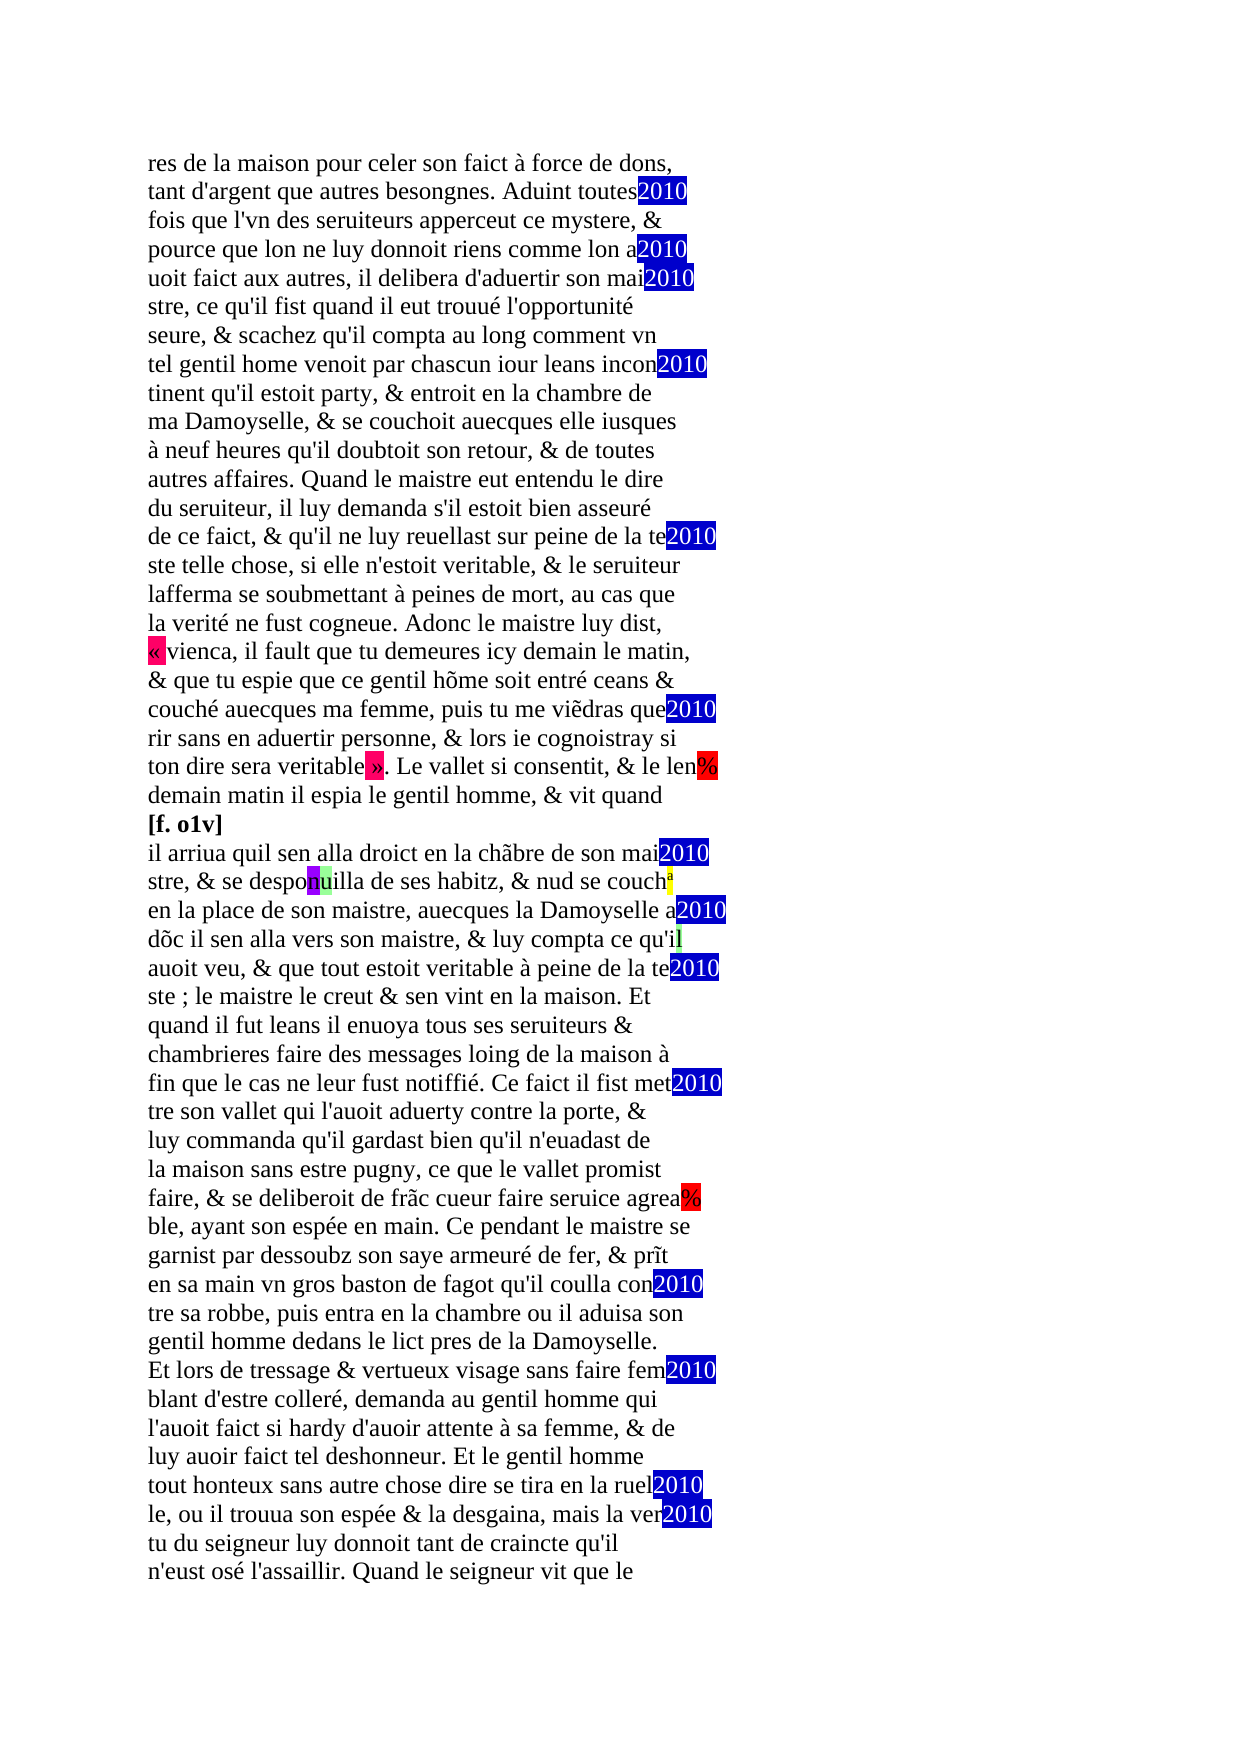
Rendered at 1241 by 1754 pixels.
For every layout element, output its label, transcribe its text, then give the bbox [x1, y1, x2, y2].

text res de la maison pour celer son faict à force de dons, tant d'argent que autres besongnes. Aduint toutes2010 fois que l'vn des seruiteurs apperceut ce mystere, & pource que lon ne luy donnoit riens comme lon a2010 uoit faict aux autres, il delibera d'aduertir son mai2010 stre, ce qu'il fist quand il eut trouué l'opportunité seure, & scachez qu'il compta au long comment vn tel gentil home venoit par chascun iour leans incon2010 tinent qu'il estoit party, & entroit en la chambre de ma Damoyselle, & se couchoit auecques elle iusques à neuf heures qu'il doubtoit son retour, & de toutes autres affaires. Quand le maistre eut entendu le dire du seruiteur, il luy demanda s'il estoit bien asseuré de ce faict, & qu'il ne luy reuellast sur peine de la te2010 ste telle chose, si elle n'estoit veritable, & le seruiteur lafferma se soubmettant à peines de mort, au cas que la verité ne fust cogneue. Adonc le maistre luy dist, « vienca, il fault que tu demeures icy demain le matin, & que tu espie que ce gentil hõme soit entré ceans & couché auecques ma femme, puis tu me viẽdras que2010 rir sans en aduertir personne, & lors ie cognoistray si ton dire sera veritable ». Le vallet si consentit, & le len% demain matin il espia le gentil homme, & vit quand [f. o1v] il arriua quil sen alla droict en la chãbre de son mai2010 stre, & se desponuilla de ses habitz, & nud se coucha en la place de son maistre, auecques la Damoyselle a2010 dõc il sen alla vers son maistre, & luy compta ce qu'il auoit veu, & que tout estoit veritable à peine de la te2010 ste ; le maistre le creut & sen vint en la maison. Et quand il fut leans il enuoya tous ses seruiteurs & chambrieres faire des messages loing de la maison à fin que le cas ne leur fust notiffié. Ce faict il fist met2010 tre son vallet qui l'auoit aduerty contre la porte, & luy commanda qu'il gardast bien qu'il n'euadast de la maison sans estre pugny, ce que le vallet promist faire, & se deliberoit de frãc cueur faire seruice agrea% ble, ayant son espée en main. Ce pendant le maistre se garnist par dessoubz son saye armeuré de fer, & prĩt en sa main vn gros baston de fagot qu'il coulla con2010 tre sa robbe, puis entra en la chambre ou il aduisa son gentil homme dedans le lict pres de la Damoyselle. Et lors de tressage & vertueux visage sans faire fem2010 blant d'estre colleré, demanda au gentil homme qui l'auoit faict si hardy d'auoir attente à sa femme, & de luy auoir faict tel deshonneur. Et le gentil homme tout honteux sans autre chose dire se tira en la ruel2010 le, ou il trouua son espée & la desgaina, mais la ver2010 tu du seigneur luy donnoit tant de craincte qu'il n'eust osé l'assaillir. Quand le seigneur vit que le [148, 148, 1093, 1585]
